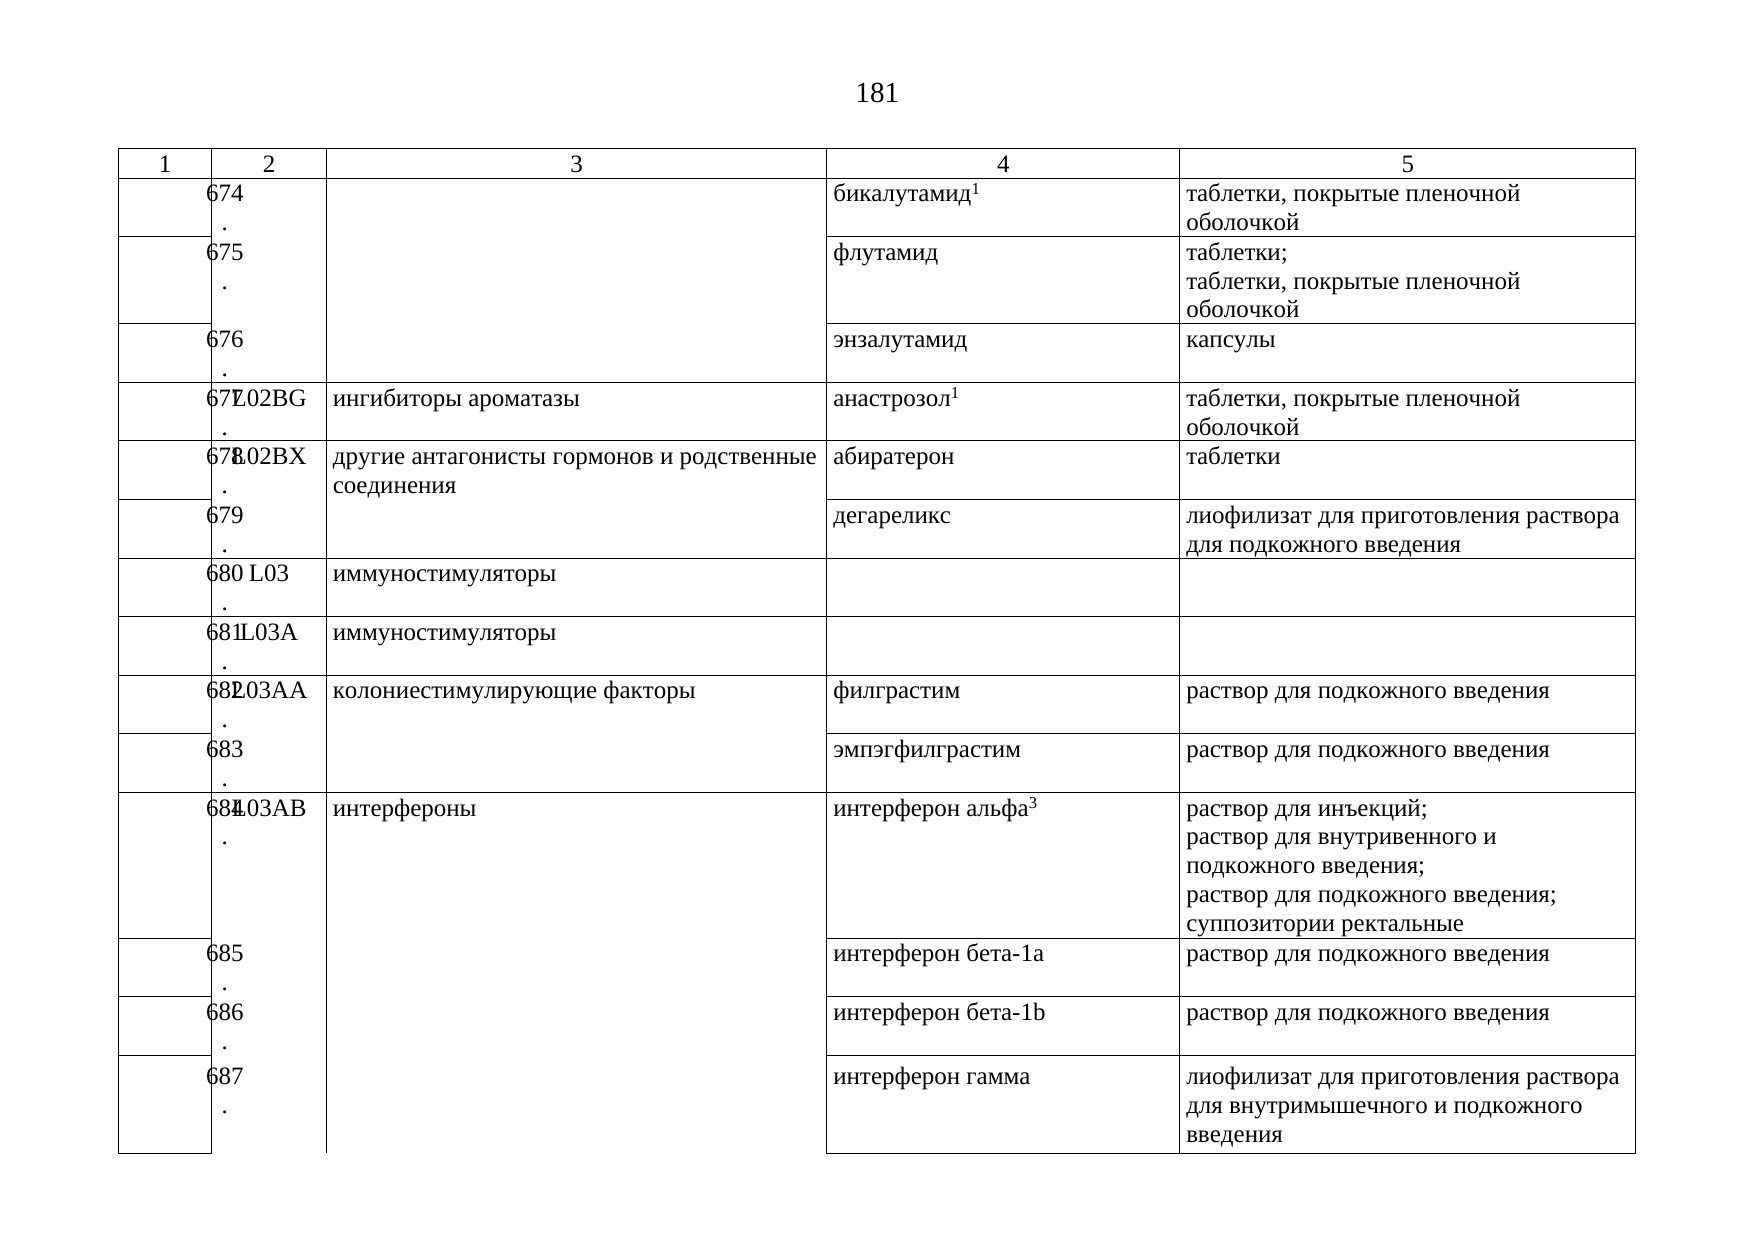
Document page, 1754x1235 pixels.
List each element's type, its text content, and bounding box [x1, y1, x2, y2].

table_cell [212, 938, 326, 996]
table_cell L03A [212, 617, 326, 674]
table_header 5 [1180, 149, 1635, 177]
table_cell ингибиторы ароматазы [327, 383, 826, 440]
table_header 1 [119, 149, 211, 177]
table_header 4 [827, 149, 1179, 177]
table_cell иммуностимуляторы [327, 559, 826, 616]
table_cell L02BB [212, 179, 326, 382]
table_cell интерферон бета-1b [827, 997, 1179, 1054]
table_cell [1180, 617, 1635, 674]
table_cell таблетки [1180, 441, 1635, 499]
table_header 3 [327, 149, 826, 177]
table_cell [827, 617, 1179, 674]
table_cell [327, 1055, 826, 1153]
table_cell анастрозол1 [827, 383, 1179, 440]
table_cell энзалутамид [827, 324, 1179, 382]
table_cell раствор для подкожного введения [1180, 676, 1635, 733]
table_cell капсулы [1180, 324, 1635, 382]
table_cell [119, 179, 211, 236]
table_cell интерфероны [327, 793, 826, 937]
table_cell таблетки; таблетки, покрытые пленочной оболочкой [1180, 237, 1635, 323]
table_cell раствор для подкожного введения [1180, 997, 1635, 1054]
table_cell L03AB [212, 793, 326, 937]
table_cell флутамид [827, 237, 1179, 323]
table_cell L03 [212, 559, 326, 616]
table_cell дегареликс [827, 500, 1179, 557]
table_cell абиратерон [827, 441, 1179, 499]
table_cell [119, 441, 211, 499]
table_cell L02BX [212, 441, 326, 557]
table_cell [119, 617, 211, 674]
table_cell [119, 324, 211, 382]
table_cell раствор для подкожного введения [1180, 939, 1635, 996]
table_cell иммуностимуляторы [327, 617, 826, 674]
table_cell L03AА [212, 676, 326, 792]
table_cell [119, 793, 211, 937]
table_cell колониестимулирующие факторы [327, 676, 826, 792]
table_cell [212, 996, 326, 1054]
table_cell интерферон бета-1a [827, 939, 1179, 996]
table_cell [119, 734, 211, 792]
table_cell таблетки, покрытые пленочной оболочкой [1180, 383, 1635, 440]
table_cell [327, 179, 826, 382]
table_cell [1180, 559, 1635, 616]
table_cell [119, 676, 211, 733]
table_cell [119, 1056, 211, 1153]
table_cell другие антагонисты гормонов и родственные соединения [327, 441, 826, 557]
table_cell [119, 939, 211, 996]
table_cell таблетки, покрытые пленочной оболочкой [1180, 179, 1635, 236]
table_cell [119, 383, 211, 440]
table_cell [327, 938, 826, 996]
table_cell [119, 997, 211, 1054]
table_header 2 [212, 149, 326, 177]
table_cell раствор для подкожного введения [1180, 734, 1635, 792]
table_cell лиофилизат для приготовления раствора для внутримышечного и подкожного введения [1180, 1056, 1635, 1153]
table_cell [827, 559, 1179, 616]
table_cell интерферон гамма [827, 1056, 1179, 1153]
table_cell лиофилизат для приготовления раствора для подкожного введения [1180, 500, 1635, 557]
table_cell эмпэгфилграстим [827, 734, 1179, 792]
table_cell интерферон альфа3 [827, 793, 1179, 937]
table_cell [119, 500, 211, 557]
table_cell [212, 1055, 326, 1153]
table_cell [119, 559, 211, 616]
table_cell [327, 996, 826, 1054]
table_cell филграстим [827, 676, 1179, 733]
table_cell L02BG [212, 383, 326, 440]
table_cell [119, 237, 211, 323]
table_cell бикалутамид1 [827, 179, 1179, 236]
table_cell раствор для инъекций; раствор для внутривенного и подкожного введения; раствор для подкожного введения; суппозитории ректальные [1180, 793, 1635, 937]
